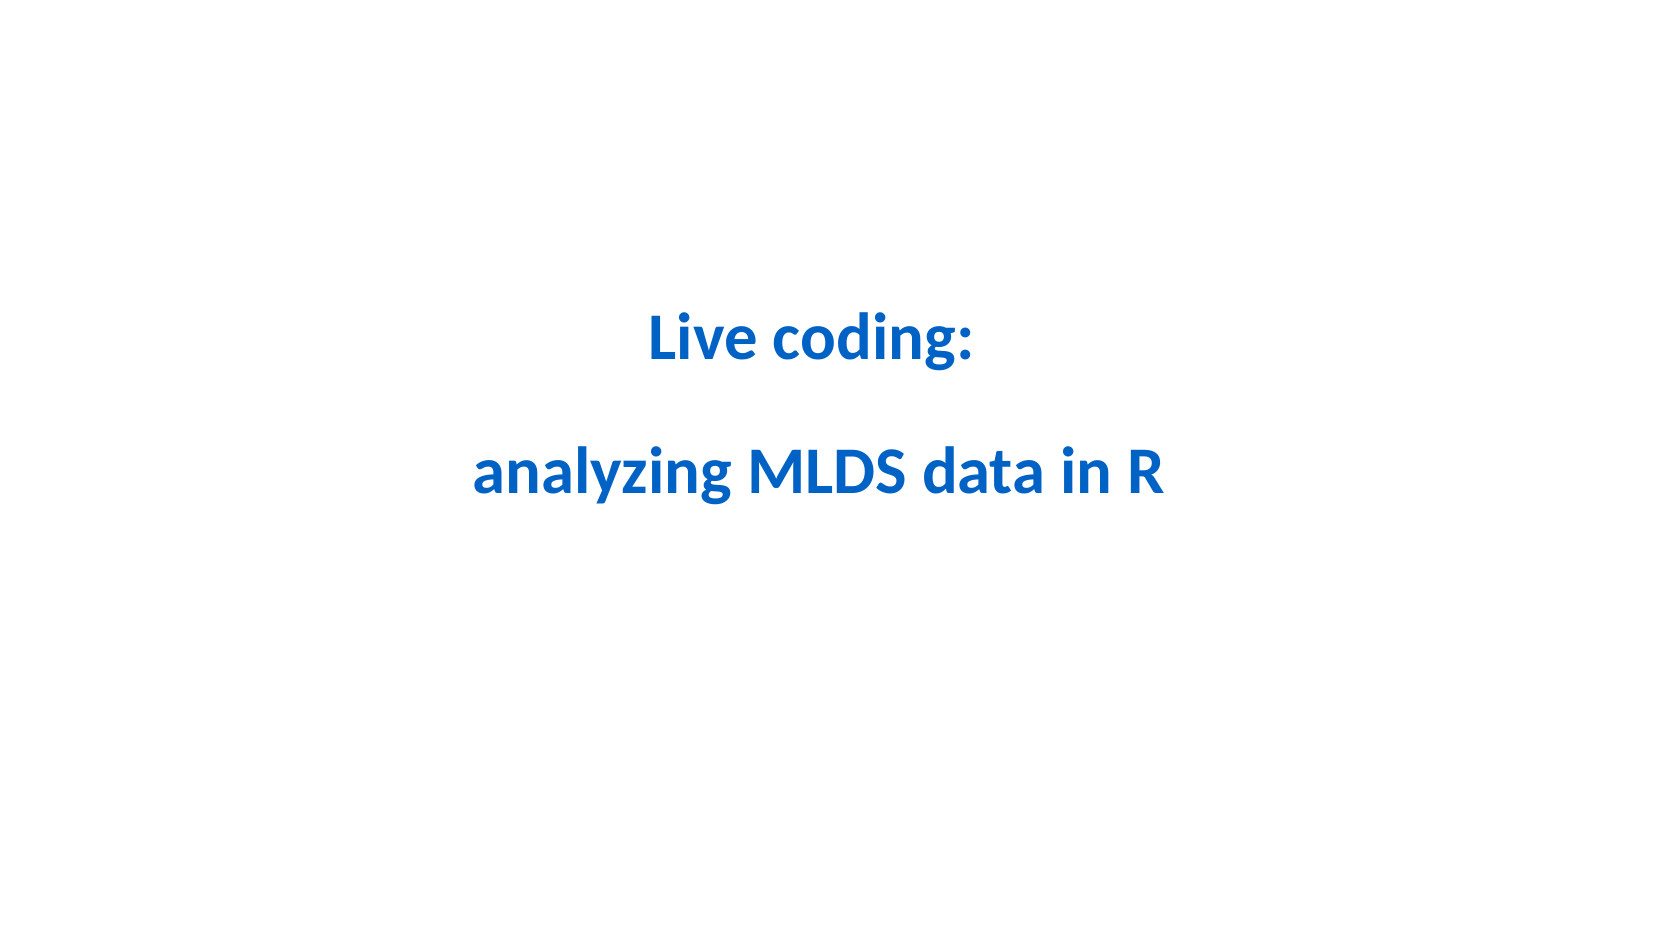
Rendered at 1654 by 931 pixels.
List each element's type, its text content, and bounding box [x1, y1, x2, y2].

title Live coding: analyzing MLDS data in R [75, 309, 1564, 511]
